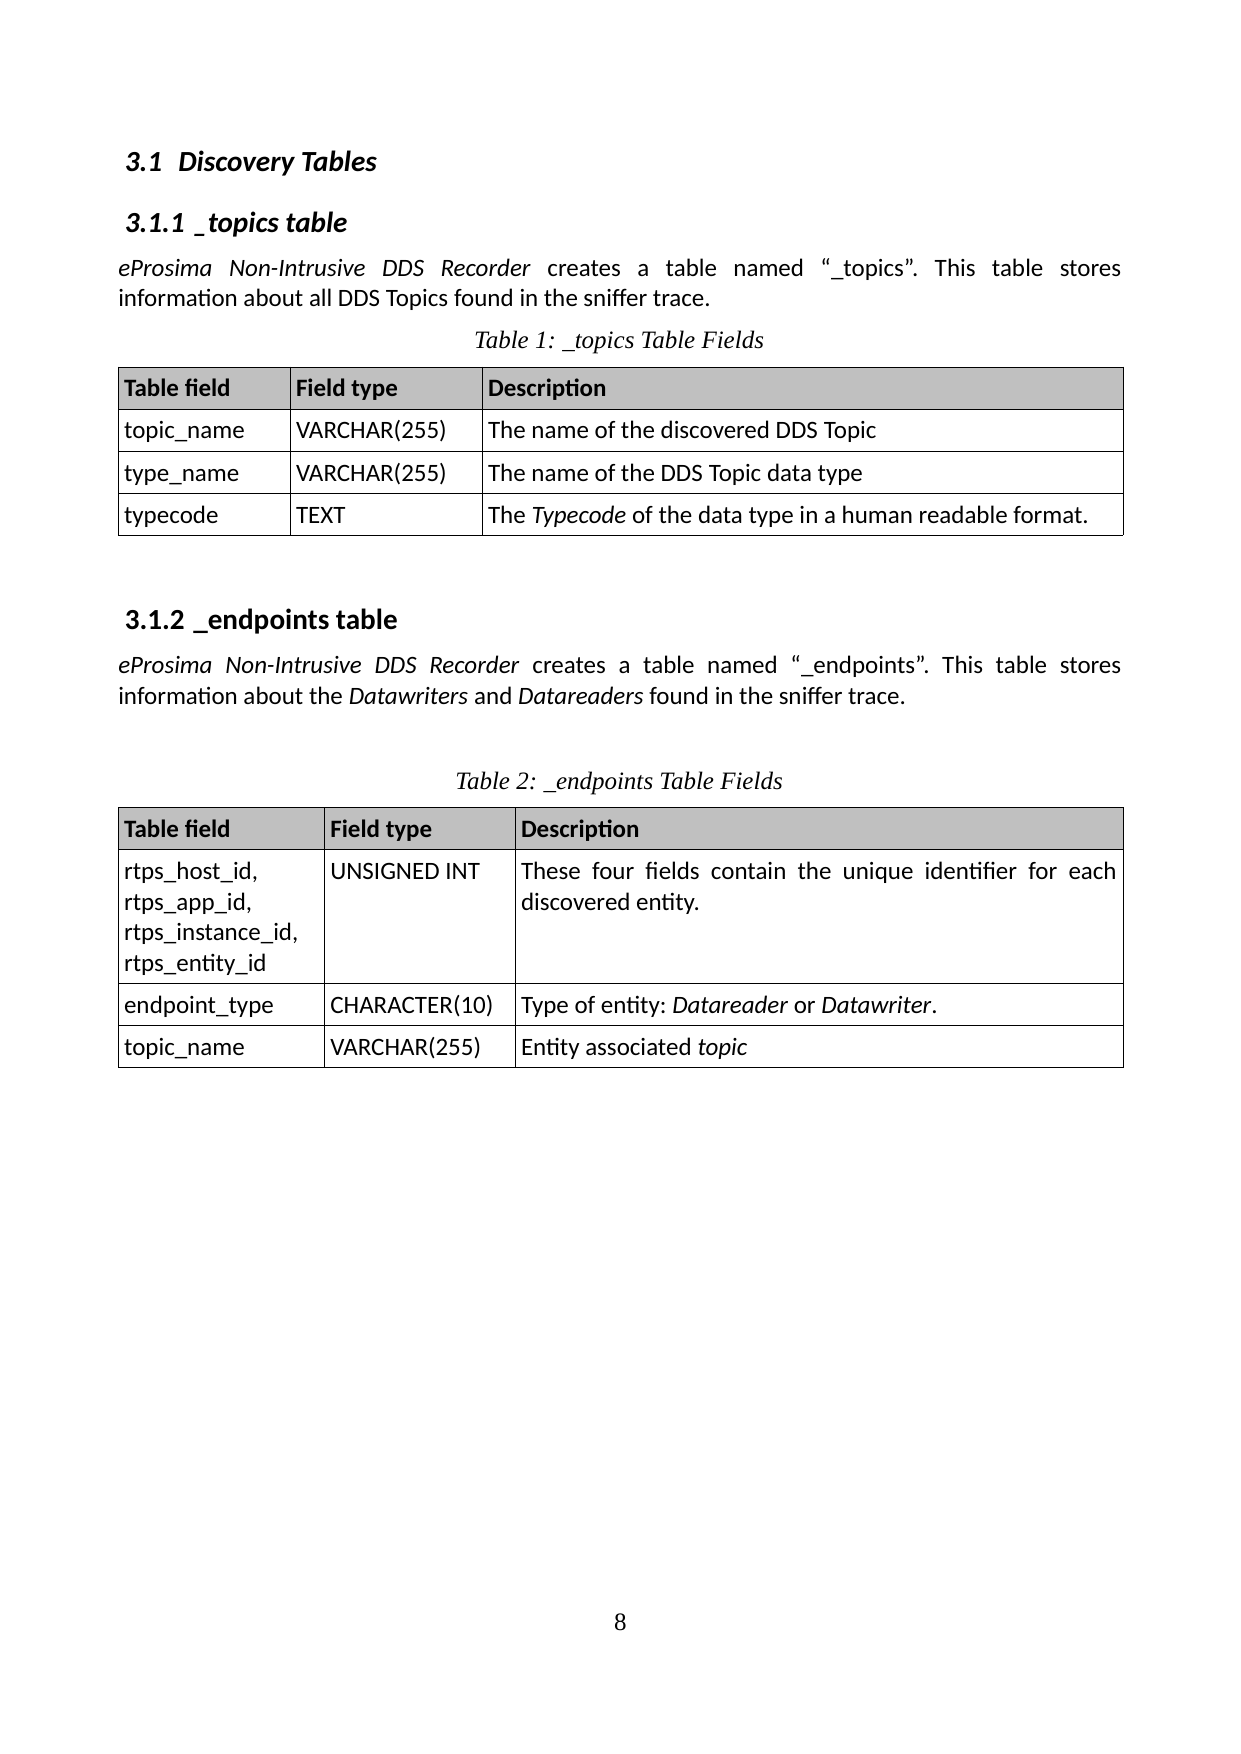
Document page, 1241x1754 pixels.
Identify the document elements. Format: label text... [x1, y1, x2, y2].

table_cell UNSIGNED INT [325, 850, 515, 983]
table_header Table field [119, 808, 324, 849]
table_cell rtps_host_id, rtps_app_id, rtps_instance_id, rtps_entity_id [119, 850, 324, 983]
text Table 1: _topics Table Fields [118, 325, 1122, 354]
table_cell endpoint_type [119, 984, 324, 1025]
table_cell Entity associated topic [516, 1026, 1123, 1067]
table_cell typecode [119, 494, 290, 535]
text eProsima Non-Intrusive DDS Recorder creates a table named “_topics”. This table stores information about all DDS Topics found in the sniffer trace. [118, 252, 1122, 313]
subtitle _endpoints table [118, 601, 1122, 637]
text eProsima Non-Intrusive DDS Recorder creates a table named “_endpoints”. This table stores information about the Datawriters and Datareaders found in the sniffer trace. [118, 649, 1122, 711]
table_header Table field [119, 368, 290, 409]
table_cell TEXT [291, 494, 482, 535]
table_header Field type [325, 808, 515, 849]
subtitle _topics table [118, 204, 1122, 239]
subtitle Discovery Tables [118, 143, 1122, 179]
table_cell Type of entity: Datareader or Datawriter. [516, 984, 1123, 1025]
table_header Description [516, 808, 1123, 849]
text Table 2: _endpoints Table Fields [118, 766, 1122, 795]
table_header Description [483, 368, 1123, 409]
table_cell The name of the DDS Topic data type [483, 452, 1123, 493]
table_cell VARCHAR(255) [291, 452, 482, 493]
table_cell VARCHAR(255) [325, 1026, 515, 1067]
table_cell These four fields contain the unique identifier for each discovered entity. [516, 850, 1123, 983]
table_cell VARCHAR(255) [291, 410, 482, 451]
table_cell type_name [119, 452, 290, 493]
table_cell The Typecode of the data type in a human readable format. [483, 494, 1123, 535]
table_cell The name of the discovered DDS Topic [483, 410, 1123, 451]
table_cell topic_name [119, 1026, 324, 1067]
table_cell CHARACTER(10) [325, 984, 515, 1025]
table_header Field type [291, 368, 482, 409]
table_cell topic_name [119, 410, 290, 451]
